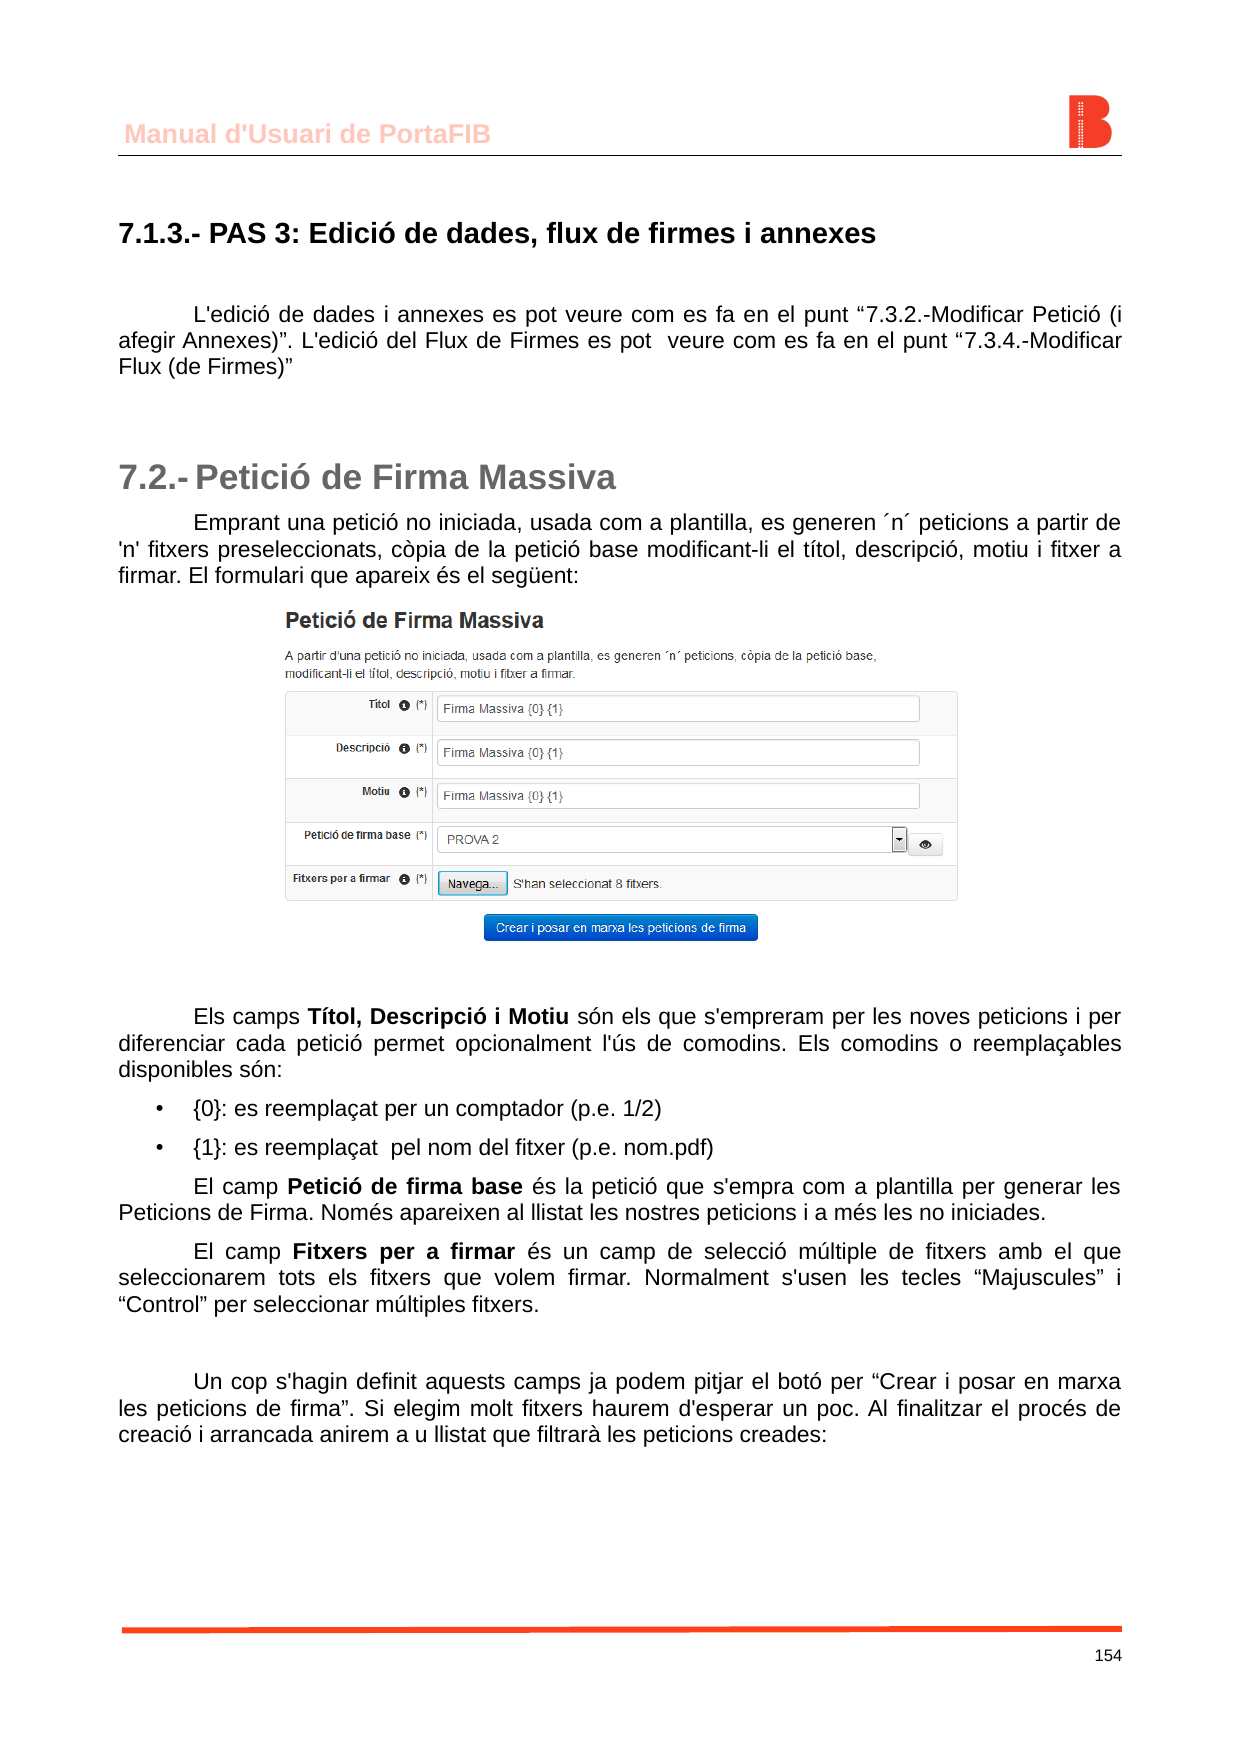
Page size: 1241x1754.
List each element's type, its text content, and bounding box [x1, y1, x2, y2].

list {1}: es reemplaçat pel nom del fitxer (p.e. nom.pdf) [156, 1134, 1122, 1160]
text El camp Petició de firma base és la petició que s'empra com a plantilla per generar les Peticions de Firma. Només apareixen al llistat les nostres peticions i a més les no iniciades. [118, 1173, 1122, 1225]
text Emprant una petició no iniciada, usada com a plantilla, es generen ´n´ peticions a partir de 'n' fitxers preseleccionats, còpia de la petició base modificant-li el títol, descripció, motiu i fitxer a firmar. El formulari que apareix és el següent: [118, 509, 1122, 588]
text L'edició de dades i annexes es pot veure com es fa en el punt “7.3.2Modificar Petició (i afegir Annexes)”. L'edició del Flux de Firmes es pot veure com es fa en el punt “7.3.4Modificar Flux (de Firmes)” [118, 301, 1122, 380]
text El camp Fitxers per a firmar és un camp de selecció múltiple de fitxers amb el que seleccionarem tots els fitxers que volem firmar. Normalment s'usen les tecles “Majuscules” i “Control” per seleccionar múltiples fitxers. [118, 1238, 1122, 1317]
subtitle Petició de Firma Massiva [118, 456, 1122, 497]
list {0}: es reemplaçat per un comptador (p.e. 1/2) [156, 1095, 1122, 1121]
picture [1063, 94, 1117, 150]
picture [275, 600, 965, 952]
subtitle PAS 3: Edició de dades, flux de firmes i annexes [118, 216, 1122, 249]
text Un cop s'hagin definit aquests camps ja podem pitjar el botó per “Crear i posar en marxa les peticions de firma”. Si elegim molt fitxers haurem d'esperar un poc. Al finalitzar el procés de creació i arrancada anirem a u llistat que filtrarà les peticions creades: [118, 1368, 1122, 1447]
text Els camps Títol, Descripció i Motiu són els que s'empreram per les noves peticions i per diferenciar cada petició permet opcionalment l'ús de comodins. Els comodins o reemplaçables disponibles són: [118, 1003, 1122, 1082]
